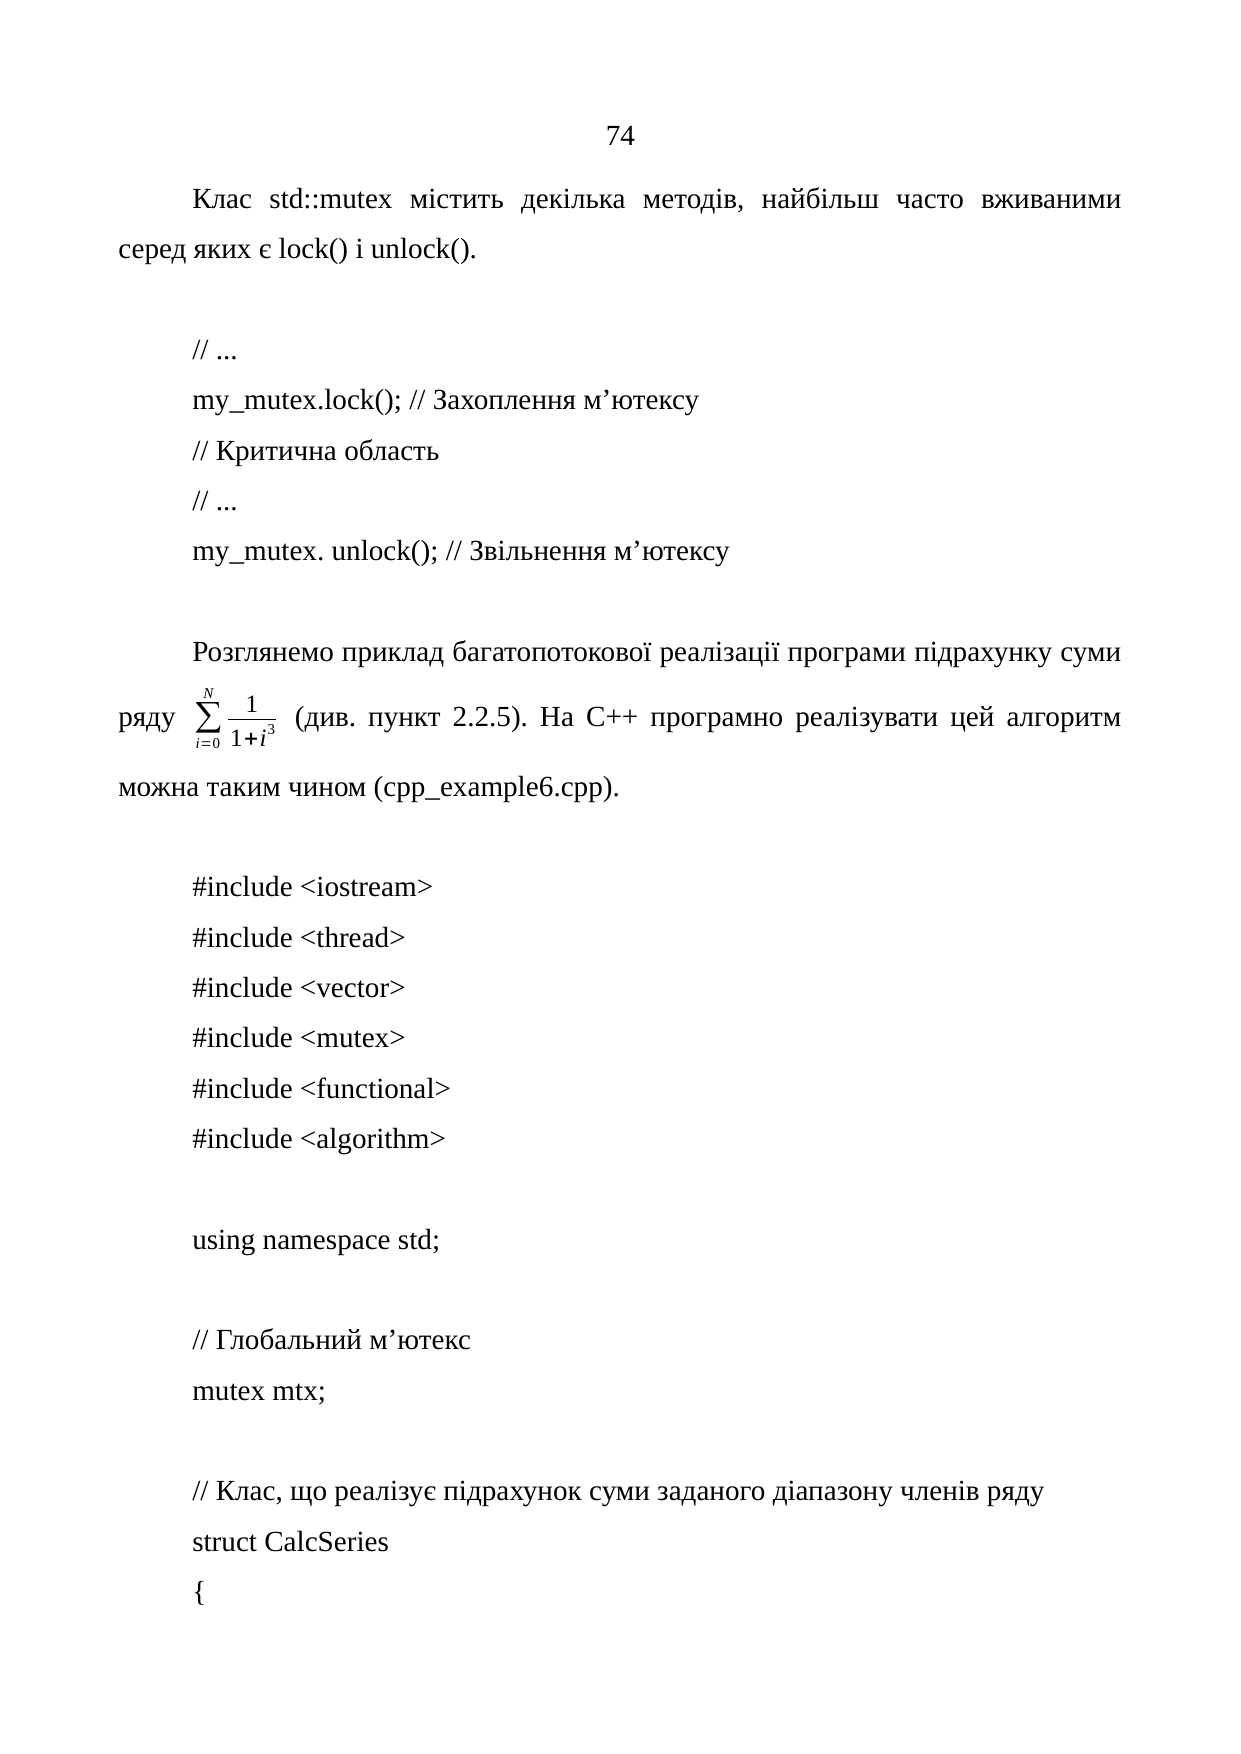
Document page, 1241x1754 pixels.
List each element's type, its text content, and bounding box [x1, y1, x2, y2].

text using namespace std; [118, 1222, 1122, 1255]
text // ... [118, 483, 1122, 517]
text Розглянемо приклад багатопотокової реалізації програми підрахунку суми ряду (див. пункт 2.2.5). На С++ програмно реалізувати цей алгоритм можна таким чином (cpp_example6.cpp). [118, 634, 1122, 802]
text #include <functional> [118, 1071, 1122, 1104]
text // ... [118, 332, 1122, 366]
text #include <algorithm> [118, 1121, 1122, 1155]
text mutex mtx; [118, 1373, 1122, 1406]
text my_mutex.lock(); // Захоплення м’ютексу [118, 382, 1122, 416]
text // Клас, що реалізує підрахунок суми заданого діапазону членів ряду [118, 1473, 1122, 1507]
text Клас std::mutex містить декілька методів, найбільш часто вживаними серед яких є lock() і unlock(). [118, 181, 1122, 265]
text #include <thread> [118, 920, 1122, 953]
text #include <mutex> [118, 1021, 1122, 1054]
text my_mutex. unlock(); // Звільнення м’ютексу [118, 533, 1122, 567]
text #include <iostream> [118, 869, 1122, 903]
text // Глобальний м’ютекс [118, 1322, 1122, 1356]
text struct CalcSeries [118, 1524, 1122, 1557]
text // Критична область [118, 433, 1122, 466]
text { [118, 1574, 1122, 1607]
text #include <vector> [118, 970, 1122, 1004]
